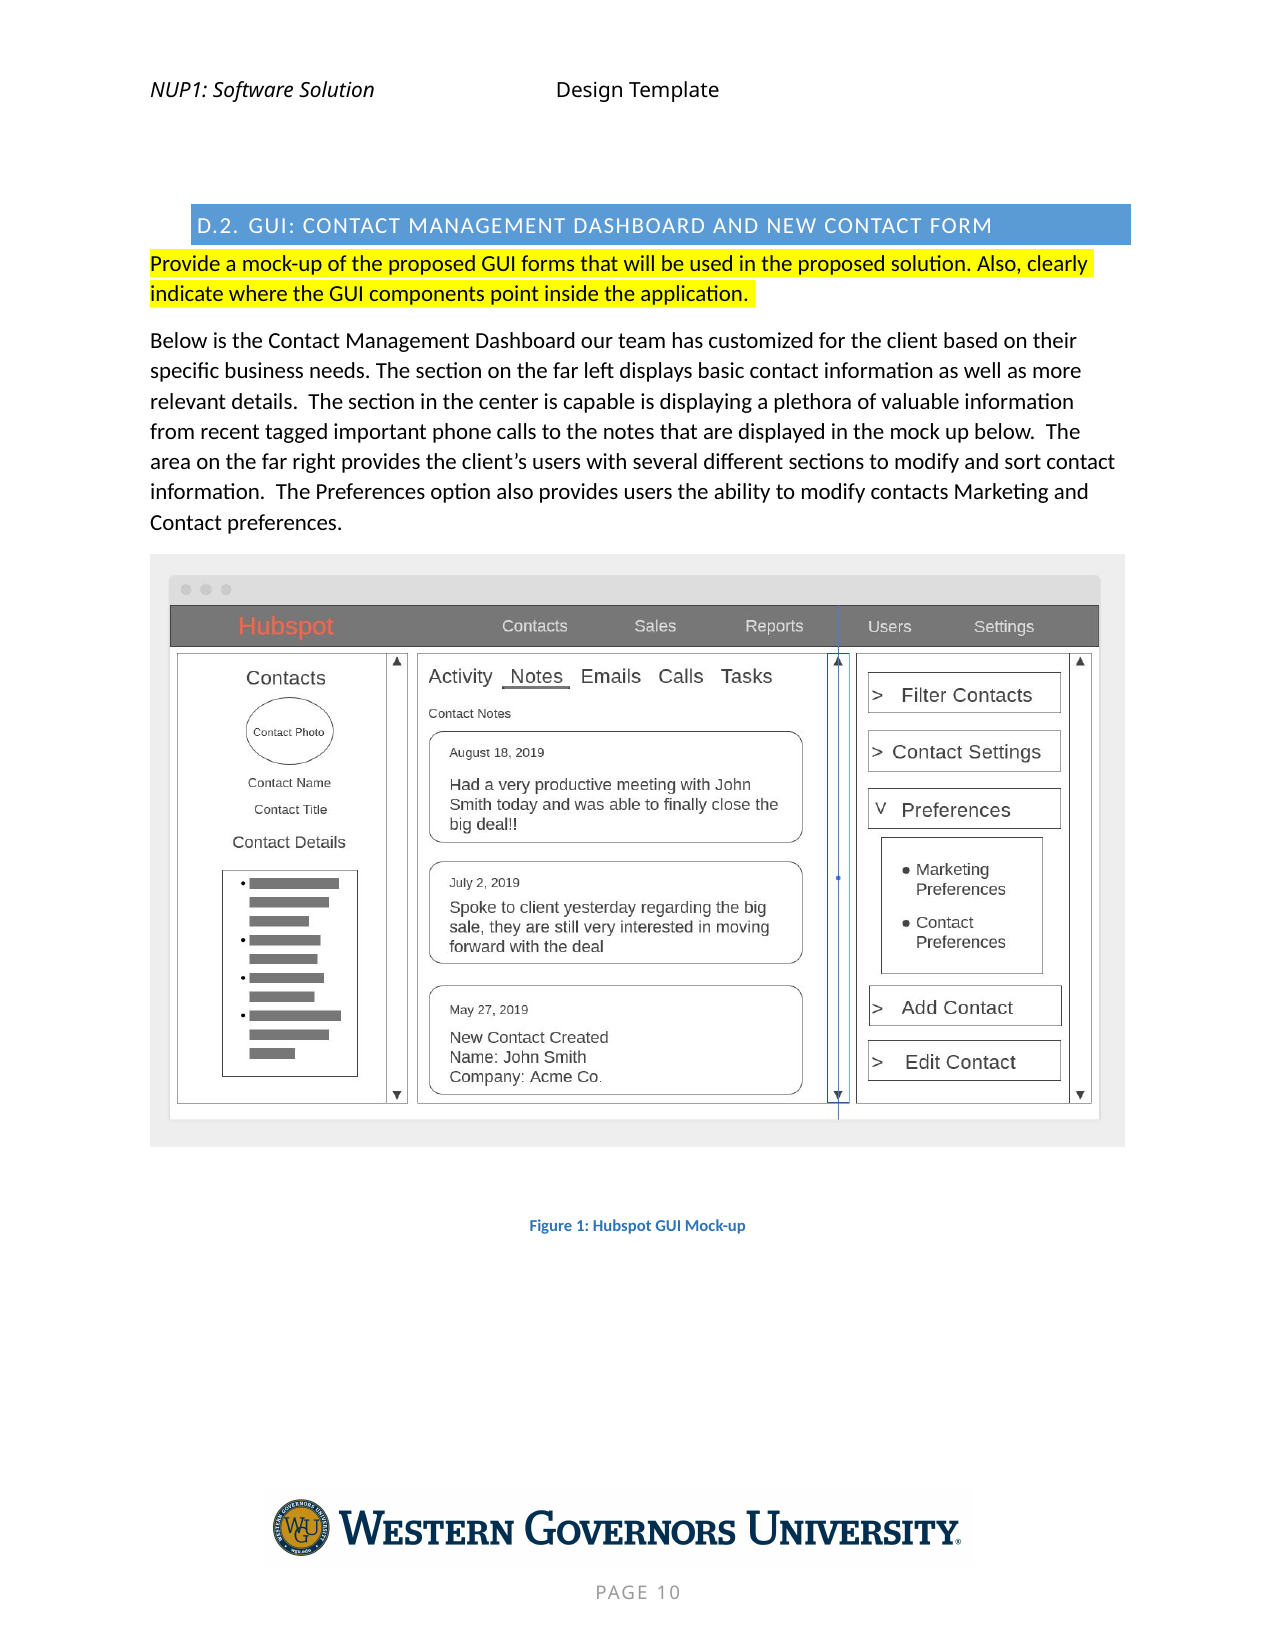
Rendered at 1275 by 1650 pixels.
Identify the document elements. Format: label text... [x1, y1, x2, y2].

text Provide a mock-up of the proposed GUI forms that will be used in the proposed solution. Also, clearly indicate where the GUI components point inside the application. [150, 249, 1125, 307]
picture [263, 1488, 974, 1567]
text Below is the Contact Management Dashboard our team has customized for the client based on their specific business needs. The section on the far left displays basic contact information as well as more relevant details. The section in the center is capable is displaying a plethora of valuable information from recent tagged important phone calls to the notes that are displayed in the mock up below. The area on the far right provides the client’s users with several different sections to modify and sort contact information. The Preferences option also provides users the ability to modify contacts Marketing and Contact preferences. [150, 326, 1125, 536]
text Figure 1: Hubspot GUI Mock-up [150, 1215, 1125, 1235]
picture [150, 554, 1125, 1147]
subtitle GUI: Contact Management Dashboard and new contact form [197, 211, 1125, 239]
